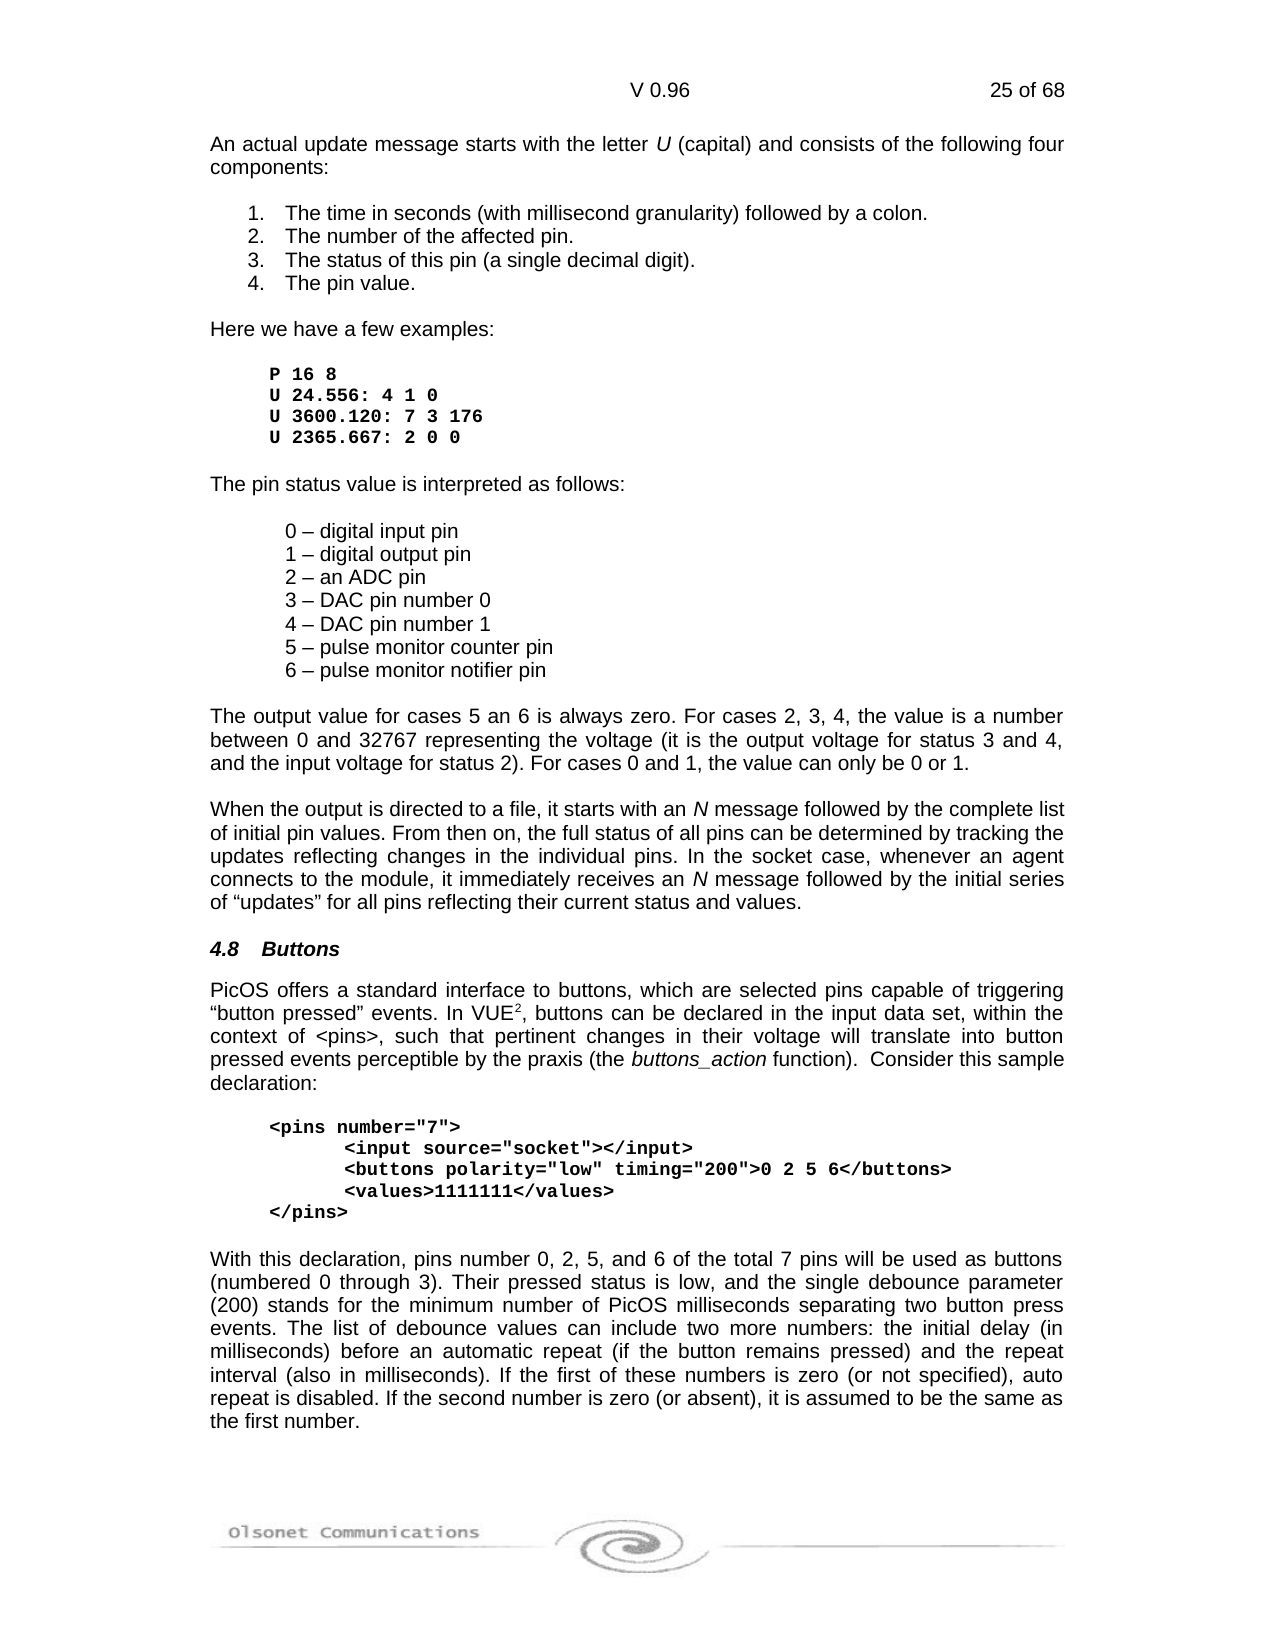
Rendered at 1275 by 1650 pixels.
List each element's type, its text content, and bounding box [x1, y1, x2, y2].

text The output value for cases 5 an 6 is always zero. For cases 2, 3, 4, the value is a number between 0 and 32767 representing the voltage (it is the output voltage for status 3 and 4, and the input voltage for status 2). For cases 0 and 1, the value can only be 0 or 1. [210, 705, 1065, 775]
text PicOS offers a standard interface to buttons, which are selected pins capable of triggering “button pressed” events. In VUE2, buttons can be declared in the input data set, within the context of <pins>, such that pertinent changes in their voltage will translate into button pressed events perceptible by the praxis (the buttons_action function). Consider this sample declaration: [210, 978, 1065, 1094]
text P 16 8 [269, 364, 1065, 386]
text 2 – an ADC pin [285, 566, 1065, 589]
text 4 – DAC pin number 1 [285, 612, 1065, 635]
text <input source="socket"></input> [269, 1139, 1065, 1160]
text U 2365.667: 2 0 0 [269, 428, 1065, 449]
text An actual update message starts with the letter U (capital) and consists of the following four components: [210, 132, 1065, 179]
list The pin value. [247, 272, 1065, 295]
list The time in seconds (with millisecond granularity) followed by a colon. [247, 202, 1065, 225]
picture [210, 1504, 1065, 1596]
list The number of the affected pin. [247, 225, 1065, 248]
text 6 – pulse monitor notifier pin [285, 658, 1065, 682]
subtitle Buttons [210, 937, 1065, 961]
text 3 – DAC pin number 0 [285, 589, 1065, 612]
text 0 – digital input pin [285, 519, 1065, 542]
text The pin status value is interpreted as follows: [210, 473, 1065, 496]
text 1 – digital output pin [285, 542, 1065, 566]
text With this declaration, pins number 0, 2, 5, and 6 of the total 7 pins will be used as buttons (numbered 0 through 3). Their pressed status is low, and the single debounce parameter (200) stands for the minimum number of PicOS milliseconds separating two button press events. The list of debounce values can include two more numbers: the initial delay (in milliseconds) before an automatic repeat (if the button remains pressed) and the repeat interval (also in milliseconds). If the first of these numbers is zero (or not specified), auto repeat is disabled. If the second number is zero (or absent), it is assumed to be the same as the first number. [210, 1247, 1065, 1433]
text Here we have a few examples: [210, 318, 1065, 341]
text When the output is directed to a file, it starts with an N message followed by the complete list of initial pin values. From then on, the full status of all pins can be determined by tracking the updates reflecting changes in the individual pins. In the socket case, whenever an agent connects to the module, it immediately receives an N message followed by the initial series of “updates” for all pins reflecting their current status and values. [210, 798, 1065, 914]
text </pins> [269, 1203, 1065, 1224]
text <pins number="7"> [269, 1118, 1065, 1139]
text 5 – pulse monitor counter pin [285, 635, 1065, 658]
text U 24.556: 4 1 0 [269, 386, 1065, 407]
text <values>1111111</values> [269, 1181, 1065, 1203]
text <buttons polarity="low" timing="200">0 2 5 6</buttons> [269, 1160, 1065, 1181]
list The status of this pin (a single decimal digit). [247, 248, 1065, 272]
text U 3600.120: 7 3 176 [269, 407, 1065, 428]
